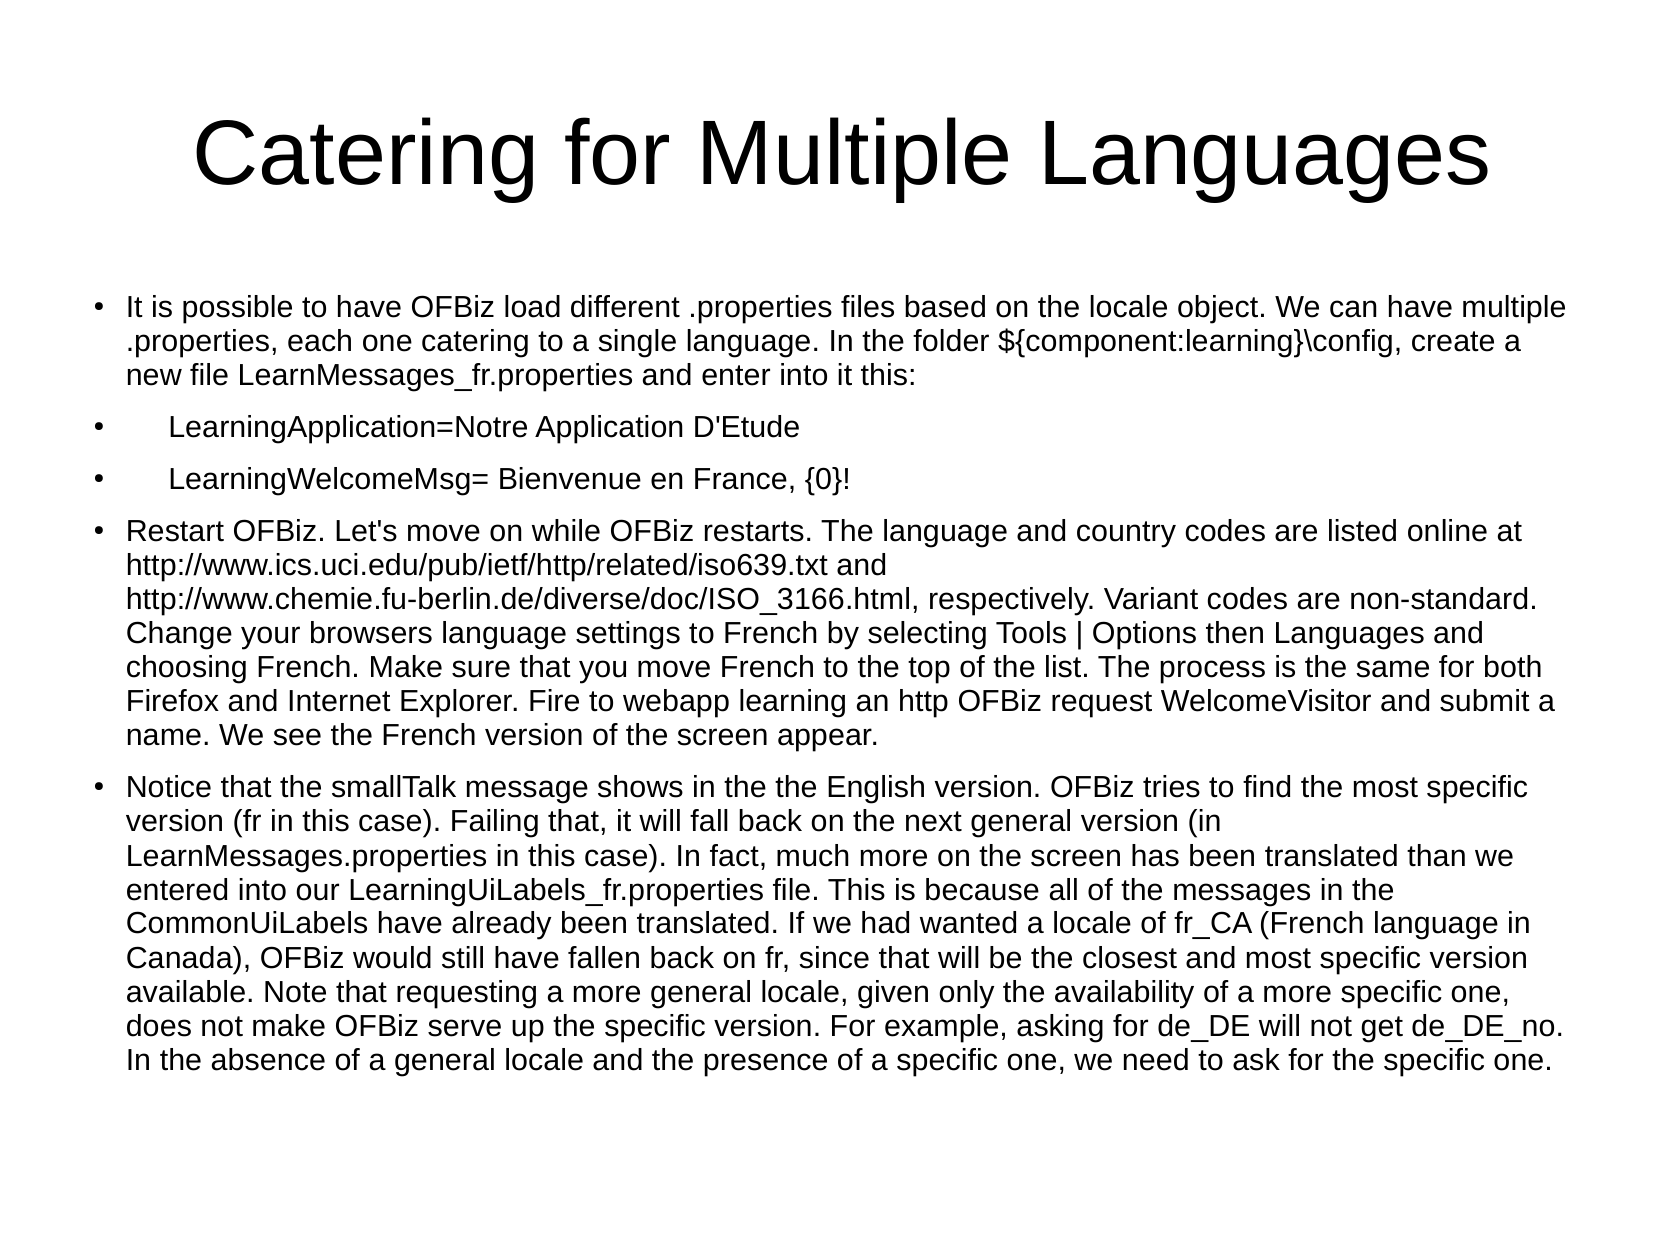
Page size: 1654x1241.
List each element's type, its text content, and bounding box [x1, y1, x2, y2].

list It is possible to have OFBiz load different .properties files based on the locale object. We can have multiple .properties, each one catering to a single language. In the folder ${component:learning}\config, create a new file LearnMessages_fr.properties and enter into it this: LearningApplication=Notre Application D'Etude LearningWelcomeMsg= Bienvenue en France, {0}! Restart OFBiz. Let's move on while OFBiz restarts. The language and country codes are listed online at http://www.ics.uci.edu/pub/ietf/http/related/iso639.txt and http://www.chemie.fu-berlin.de/diverse/doc/ISO_3166.html, respectively. Variant codes are non-standard. Change your browsers language settings to French by selecting Tools | Options then Languages and choosing French. Make sure that you move French to the top of the list. The process is the same for both Firefox and Internet Explorer. Fire to webapp learning an http OFBiz request WelcomeVisitor and submit a name. We see the French version of the screen appear. Notice that the smallTalk message shows in the the English version. OFBiz tries to find the most specific version (fr in this case). Failing that, it will fall back on the next general version (in LearnMessages.properties in this case). In fact, much more on the screen has been translated than we entered into our LearningUiLabels_fr.properties file. This is because all of the messages in the CommonUiLabels have already been translated. If we had wanted a locale of fr_CA (French language in Canada), OFBiz would still have fallen back on fr, since that will be the closest and most specific version available. Note that requesting a more general locale, given only the availability of a more specific one, does not make OFBiz serve up the specific version. For example, asking for de_DE will not get de_DE_no. In the absence of a general locale and the presence of a specific one, we need to ask for the specific one. [82, 290, 1571, 1109]
title Catering for Multiple Languages [82, 56, 1571, 250]
